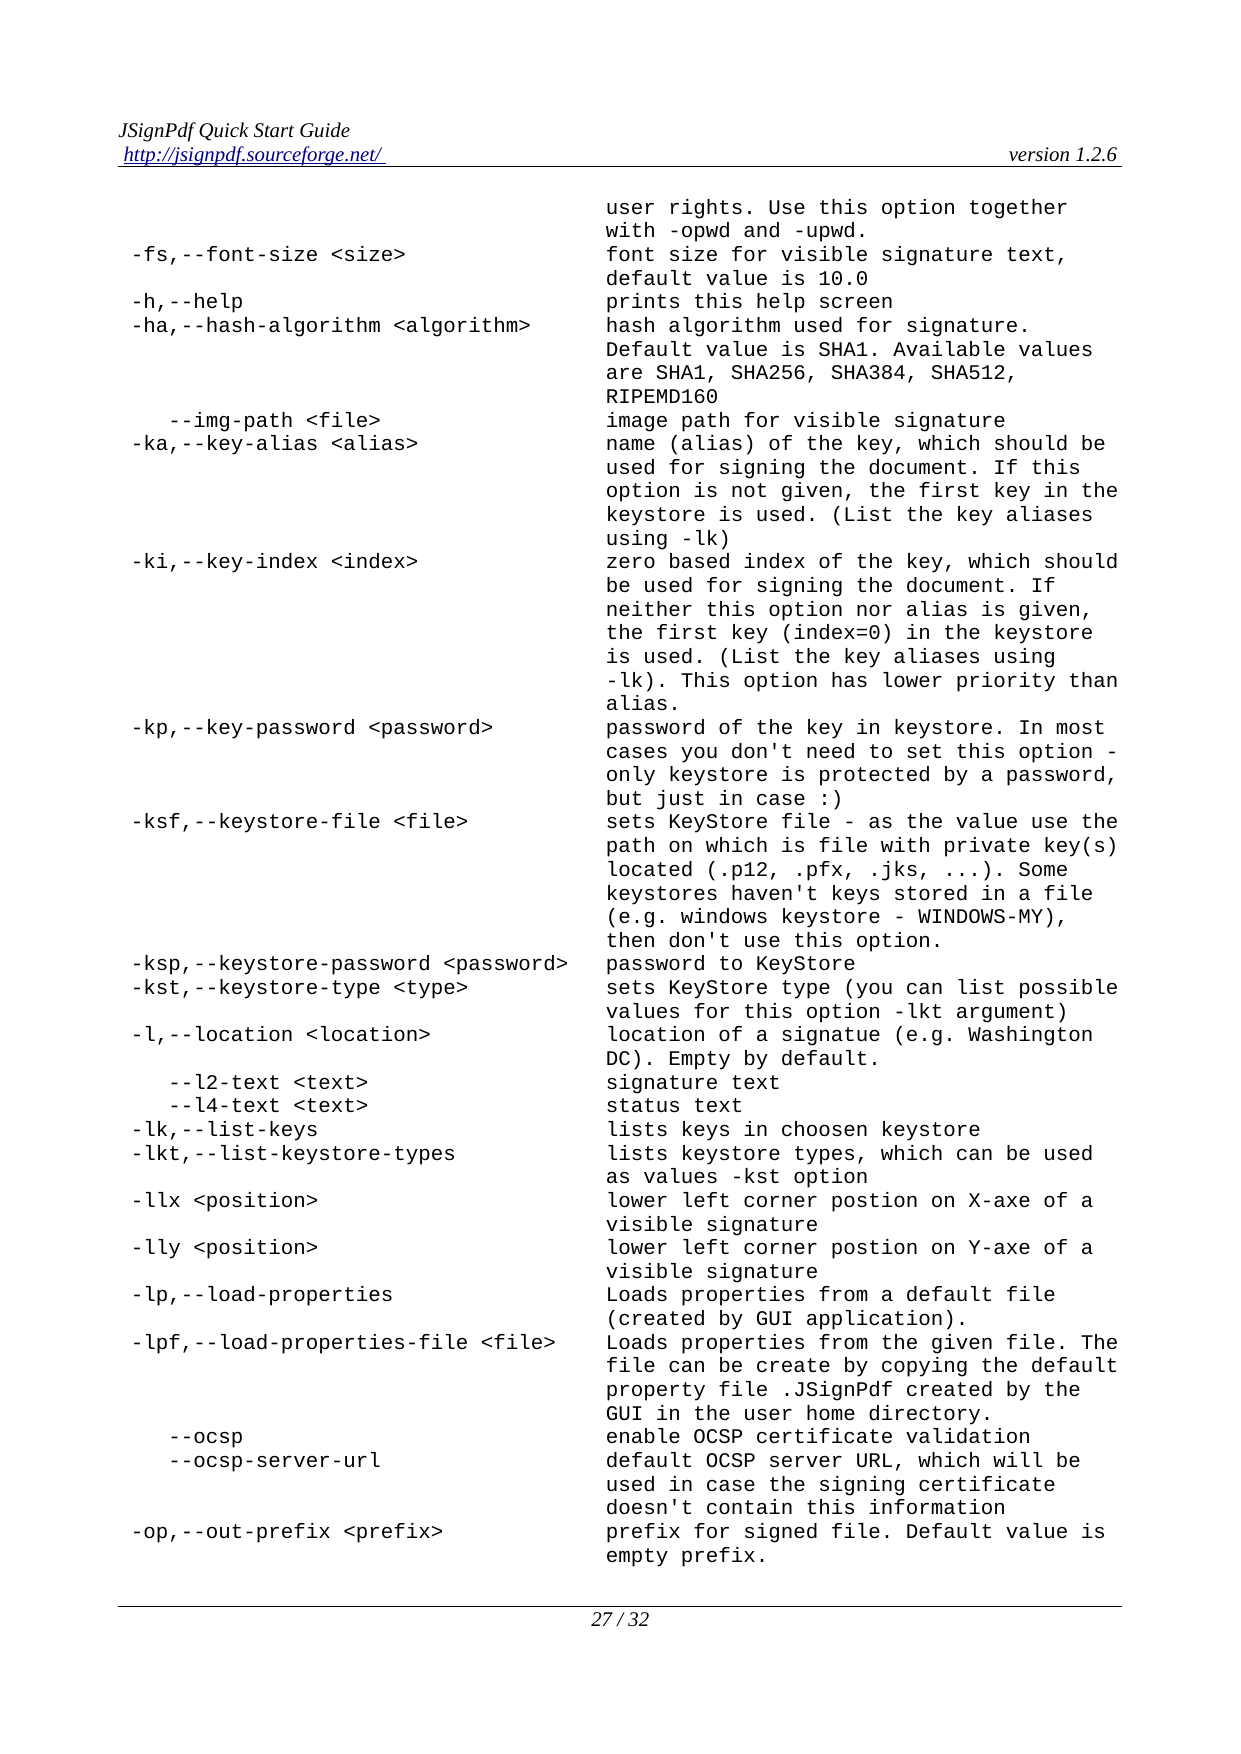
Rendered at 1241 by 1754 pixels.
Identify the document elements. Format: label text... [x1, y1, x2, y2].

text -lpf,--load-properties-file <file> Loads properties from the given file. The [118, 1332, 1122, 1355]
text (e.g. windows keystore - WINDOWS-MY), [118, 906, 1122, 930]
text -kst,--keystore-type <type> sets KeyStore type (you can list possible [118, 977, 1122, 1001]
text option is not given, the first key in the [118, 481, 1122, 504]
text but just in case :) [118, 788, 1122, 812]
text visible signature [118, 1213, 1122, 1237]
text keystore is used. (List the key aliases [118, 504, 1122, 528]
text cases you don't need to set this option - [118, 741, 1122, 764]
text -ha,--hash-algorithm <algorithm> hash algorithm used for signature. [118, 315, 1122, 339]
text --l4-text <text> status text [118, 1095, 1122, 1119]
text then don't use this option. [118, 930, 1122, 953]
text neither this option nor alias is given, [118, 599, 1122, 622]
text -lkt,--list-keystore-types lists keystore types, which can be used [118, 1143, 1122, 1166]
text -ka,--key-alias <alias> name (alias) of the key, which should be [118, 433, 1122, 457]
text is used. (List the key aliases using [118, 646, 1122, 670]
text used in case the signing certificate [118, 1474, 1122, 1497]
text DC). Empty by default. [118, 1048, 1122, 1072]
text Default value is SHA1. Available values [118, 339, 1122, 362]
text -op,--out-prefix <prefix> prefix for signed file. Default value is [118, 1521, 1122, 1544]
text visible signature [118, 1261, 1122, 1284]
text --ocsp enable OCSP certificate validation [118, 1426, 1122, 1450]
text -kp,--key-password <password> password of the key in keystore. In most [118, 717, 1122, 741]
text --ocsp-server-url default OCSP server URL, which will be [118, 1450, 1122, 1474]
text user rights. Use this option together [118, 197, 1122, 220]
text -ksf,--keystore-file <file> sets KeyStore file - as the value use the [118, 812, 1122, 835]
text --img-path <file> image path for visible signature [118, 409, 1122, 433]
text -lly <position> lower left corner postion on Y-axe of a [118, 1237, 1122, 1261]
text using -lk) [118, 528, 1122, 551]
text -lk). This option has lower priority than [118, 670, 1122, 693]
text -llx <position> lower left corner postion on X-axe of a [118, 1190, 1122, 1213]
text -l,--location <location> location of a signatue (e.g. Washington [118, 1024, 1122, 1048]
text keystores haven't keys stored in a file [118, 882, 1122, 906]
text be used for signing the document. If [118, 575, 1122, 599]
text path on which is file with private key(s) [118, 835, 1122, 859]
text file can be create by copying the default [118, 1355, 1122, 1379]
text GUI in the user home directory. [118, 1403, 1122, 1426]
text the first key (index=0) in the keystore [118, 622, 1122, 646]
text --l2-text <text> signature text [118, 1072, 1122, 1095]
text -lp,--load-properties Loads properties from a default file [118, 1284, 1122, 1308]
text -lk,--list-keys lists keys in choosen keystore [118, 1119, 1122, 1143]
text property file .JSignPdf created by the [118, 1379, 1122, 1403]
text used for signing the document. If this [118, 457, 1122, 481]
text are SHA1, SHA256, SHA384, SHA512, [118, 362, 1122, 386]
text alias. [118, 693, 1122, 717]
text -ki,--key-index <index> zero based index of the key, which should [118, 551, 1122, 575]
text only keystore is protected by a password, [118, 764, 1122, 788]
text as values -kst option [118, 1166, 1122, 1190]
text doesn't contain this information [118, 1497, 1122, 1521]
text empty prefix. [118, 1544, 1122, 1568]
text with -opwd and -upwd. [118, 220, 1122, 244]
text located (.p12, .pfx, .jks, ...). Some [118, 859, 1122, 882]
text RIPEMD160 [118, 386, 1122, 409]
text -ksp,--keystore-password <password> password to KeyStore [118, 953, 1122, 977]
text default value is 10.0 [118, 268, 1122, 291]
text -fs,--font-size <size> font size for visible signature text, [118, 244, 1122, 268]
text -h,--help prints this help screen [118, 291, 1122, 315]
text values for this option -lkt argument) [118, 1001, 1122, 1024]
text (created by GUI application). [118, 1308, 1122, 1332]
